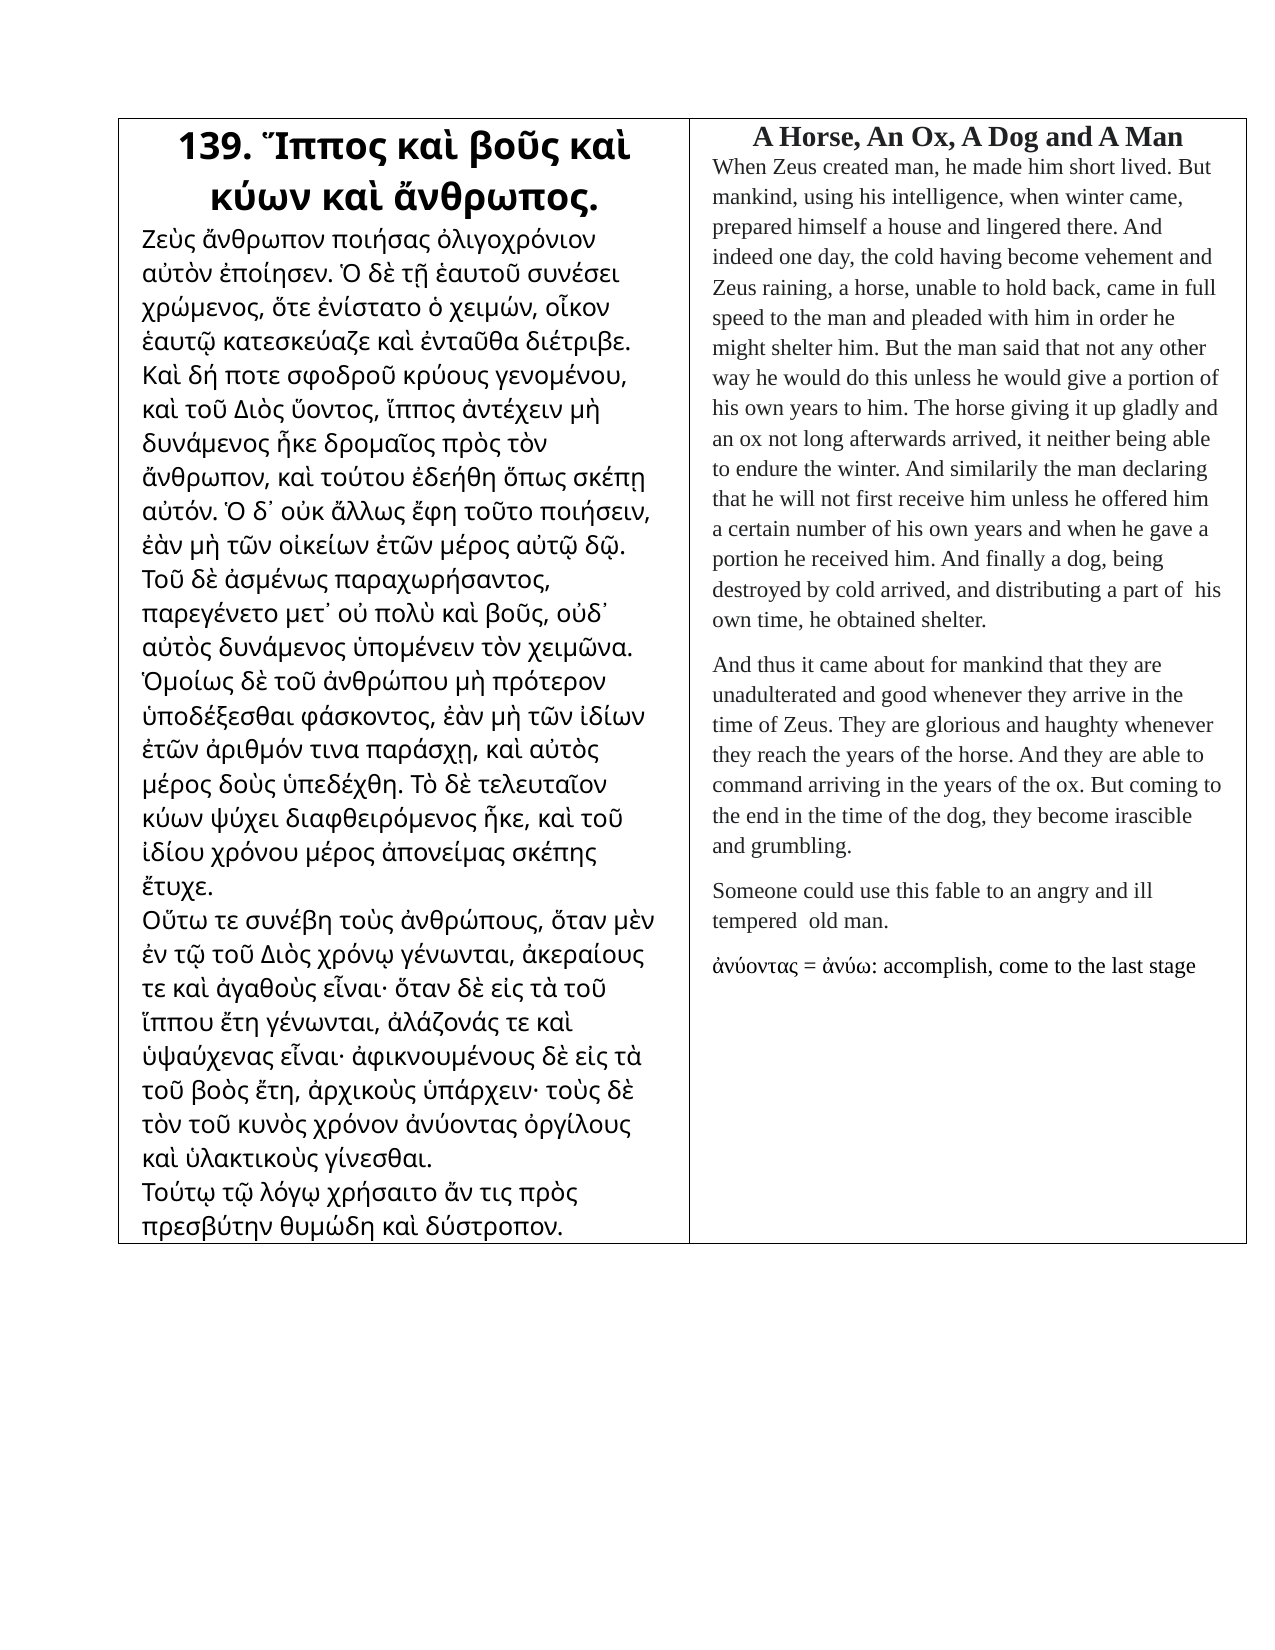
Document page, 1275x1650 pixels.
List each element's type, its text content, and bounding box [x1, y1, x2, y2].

table_cell A Horse, An Ox, A Dog and A Man When Zeus created man, he made him short lived. But mankind, using his intelligence, when winter came, prepared himself a house and lingered there. And indeed one day, the cold having become vehement and Zeus raining, a horse, unable to hold back, came in full speed to the man and pleaded with him in order he might shelter him. But the man said that not any other way he would do this unless he would give a portion of his own years to him. The horse giving it up gladly and an ox not long afterwards arrived, it neither being able to endure the winter. And similarily the man declaring that he will not first receive him unless he offered him a certain number of his own years and when he gave a portion he received him. And finally a dog, being destroyed by cold arrived, and distributing a part of his own time, he obtained shelter. And thus it came about for mankind that they are unadulterated and good whenever they arrive in the time of Zeus. They are glorious and haughty whenever they reach the years of the horse. And they are able to command arriving in the years of the ox. But coming to the end in the time of the dog, they become irascible and grumbling. Someone could use this fable to an angry and ill tempered old man. ἀνύοντας = ἀνύω: accomplish, come to the last stage [690, 119, 1246, 1243]
table_cell 139. Ἵππος καὶ βοῦς καὶ κύων καὶ ἄνθρωπος. Ζεὺς ἄνθρωπον ποιήσας ὀλιγοχρόνιον αὐτὸν ἐποίησεν. Ὁ δὲ τῇ ἑαυτοῦ συνέσει χρώμενος, ὅτε ἐνίστατο ὁ χειμών, οἶκον ἑαυτῷ κατεσκεύαζε καὶ ἐνταῦθα διέτριβε. Καὶ δή ποτε σφοδροῦ κρύους γενομένου, καὶ τοῦ Διὸς ὕοντος, ἵππος ἀντέχειν μὴ δυνάμενος ἧκε δρομαῖος πρὸς τὸν ἄνθρωπον, καὶ τούτου ἐδεήθη ὅπως σκέπῃ αὐτόν. Ὁ δ᾿ οὐκ ἄλλως ἔφη τοῦτο ποιήσειν, ἐὰν μὴ τῶν οἰκείων ἐτῶν μέρος αὐτῷ δῷ. Τοῦ δὲ ἀσμένως παραχωρήσαντος, παρεγένετο μετ᾿ οὐ πολὺ καὶ βοῦς, οὐδ᾿ αὐτὸς δυνάμενος ὑπομένειν τὸν χειμῶνα. Ὁμοίως δὲ τοῦ ἀνθρώπου μὴ πρότερον ὑποδέξεσθαι φάσκοντος, ἐὰν μὴ τῶν ἰδίων ἐτῶν ἀριθμόν τινα παράσχῃ, καὶ αὐτὸς μέρος δοὺς ὑπεδέχθη. Τὸ δὲ τελευταῖον κύων ψύχει διαφθειρόμενος ἧκε, καὶ τοῦ ἰδίου χρόνου μέρος ἀπονείμας σκέπης ἔτυχε. Οὕτω τε συνέβη τοὺς ἀνθρώπους, ὅταν μὲν ἐν τῷ τοῦ Διὸς χρόνῳ γένωνται, ἀκεραίους τε καὶ ἀγαθοὺς εἶναι· ὅταν δὲ εἰς τὰ τοῦ ἵππου ἔτη γένωνται, ἀλάζονάς τε καὶ ὑψαύχενας εἶναι· ἀφικνουμένους δὲ εἰς τὰ τοῦ βοὸς ἔτη, ἀρχικοὺς ὑπάρχειν· τοὺς δὲ τὸν τοῦ κυνὸς χρόνον ἀνύοντας ὀργίλους καὶ ὑλακτικοὺς γίνεσθαι. Τούτῳ τῷ λόγῳ χρήσαιτο ἄν τις πρὸς πρεσβύτην θυμώδη καὶ δύστροπον. [119, 119, 689, 1243]
